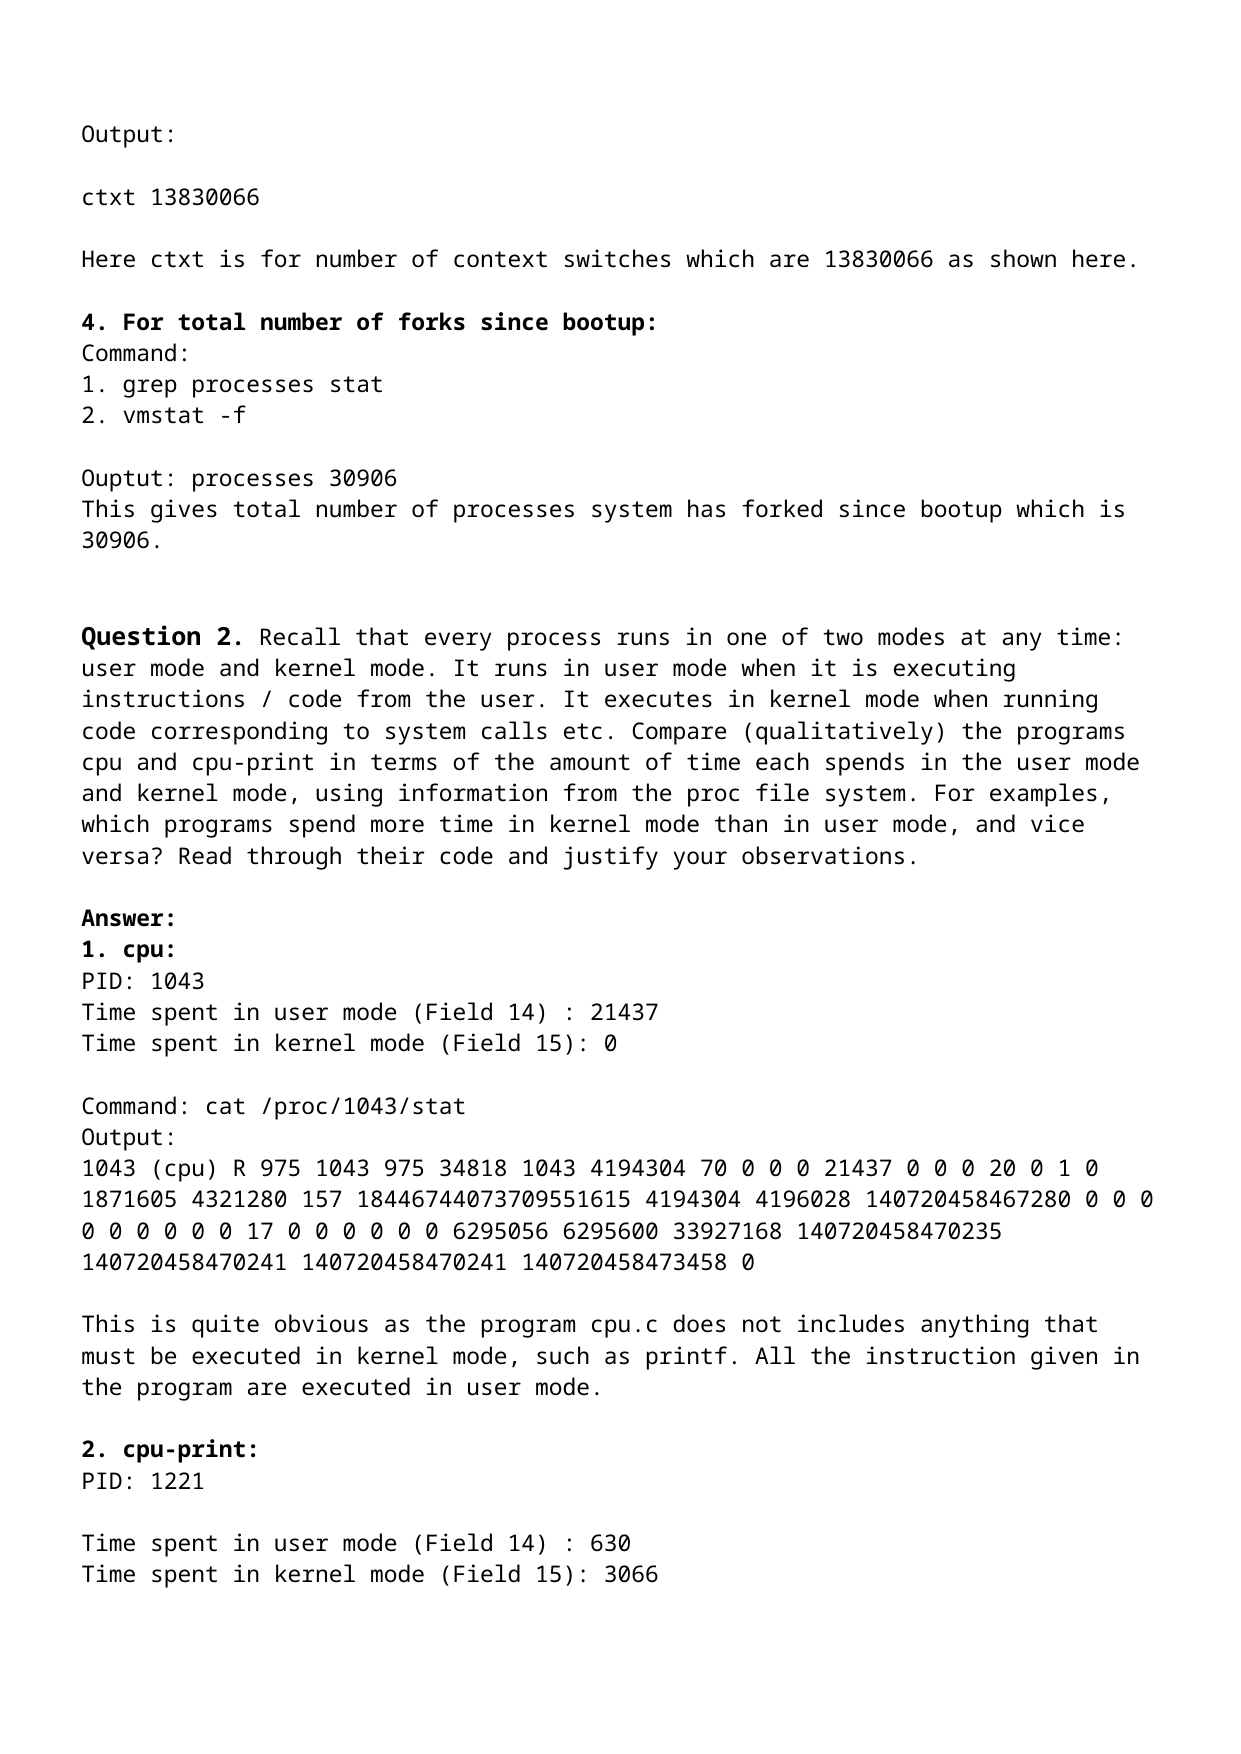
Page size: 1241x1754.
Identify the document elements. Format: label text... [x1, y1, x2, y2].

text ctxt 13830066 [81, 181, 1159, 212]
text 2. cpu-print: [81, 1433, 1159, 1465]
text 4. For total number of forks since bootup: [81, 306, 1159, 337]
text This gives total number of processes system has forked since bootup which is 30906. [81, 493, 1159, 556]
text Command: cat /proc/1043/stat [81, 1090, 1159, 1121]
text Time spent in kernel mode (Field 15): 3066 [81, 1558, 1159, 1590]
text Time spent in user mode (Field 14) : 630 [81, 1527, 1159, 1558]
text Output: [81, 118, 1159, 149]
text Command: [81, 337, 1159, 368]
text 1. grep processes stat [81, 368, 1159, 399]
text Output: [81, 1121, 1159, 1152]
text Answer: [81, 902, 1159, 933]
text PID: 1221 [81, 1465, 1159, 1496]
text Time spent in user mode (Field 14) : 21437 [81, 996, 1159, 1027]
text PID: 1043 [81, 965, 1159, 996]
text 2. vmstat -f [81, 399, 1159, 431]
text 1043 (cpu) R 975 1043 975 34818 1043 4194304 70 0 0 0 21437 0 0 0 20 0 1 0 1871605 4321280 157 18446744073709551615 4194304 4196028 140720458467280 0 0 0 0 0 0 0 0 0 17 0 0 0 0 0 0 6295056 6295600 33927168 140720458470235 140720458470241 140720458470241 140720458473458 0 [81, 1152, 1159, 1277]
text This is quite obvious as the program cpu.c does not includes anything that must be executed in kernel mode, such as printf. All the instruction given in the program are executed in user mode. [81, 1308, 1159, 1402]
text Question 2. Recall that every process runs in one of two modes at any time: user mode and kernel mode. It runs in user mode when it is executing instructions / code from the user. It executes in kernel mode when running code corresponding to system calls etc. Compare (qualitatively) the programs cpu and cpu-print in terms of the amount of time each spends in the user mode and kernel mode, using information from the proc file system. For examples, which programs spend more time in kernel mode than in user mode, and vice versa? Read through their code and justify your observations. [81, 618, 1159, 871]
text 1. cpu: [81, 933, 1159, 965]
text Here ctxt is for number of context switches which are 13830066 as shown here. [81, 243, 1159, 274]
text Time spent in kernel mode (Field 15): 0 [81, 1027, 1159, 1058]
text Ouptut: processes 30906 [81, 462, 1159, 493]
